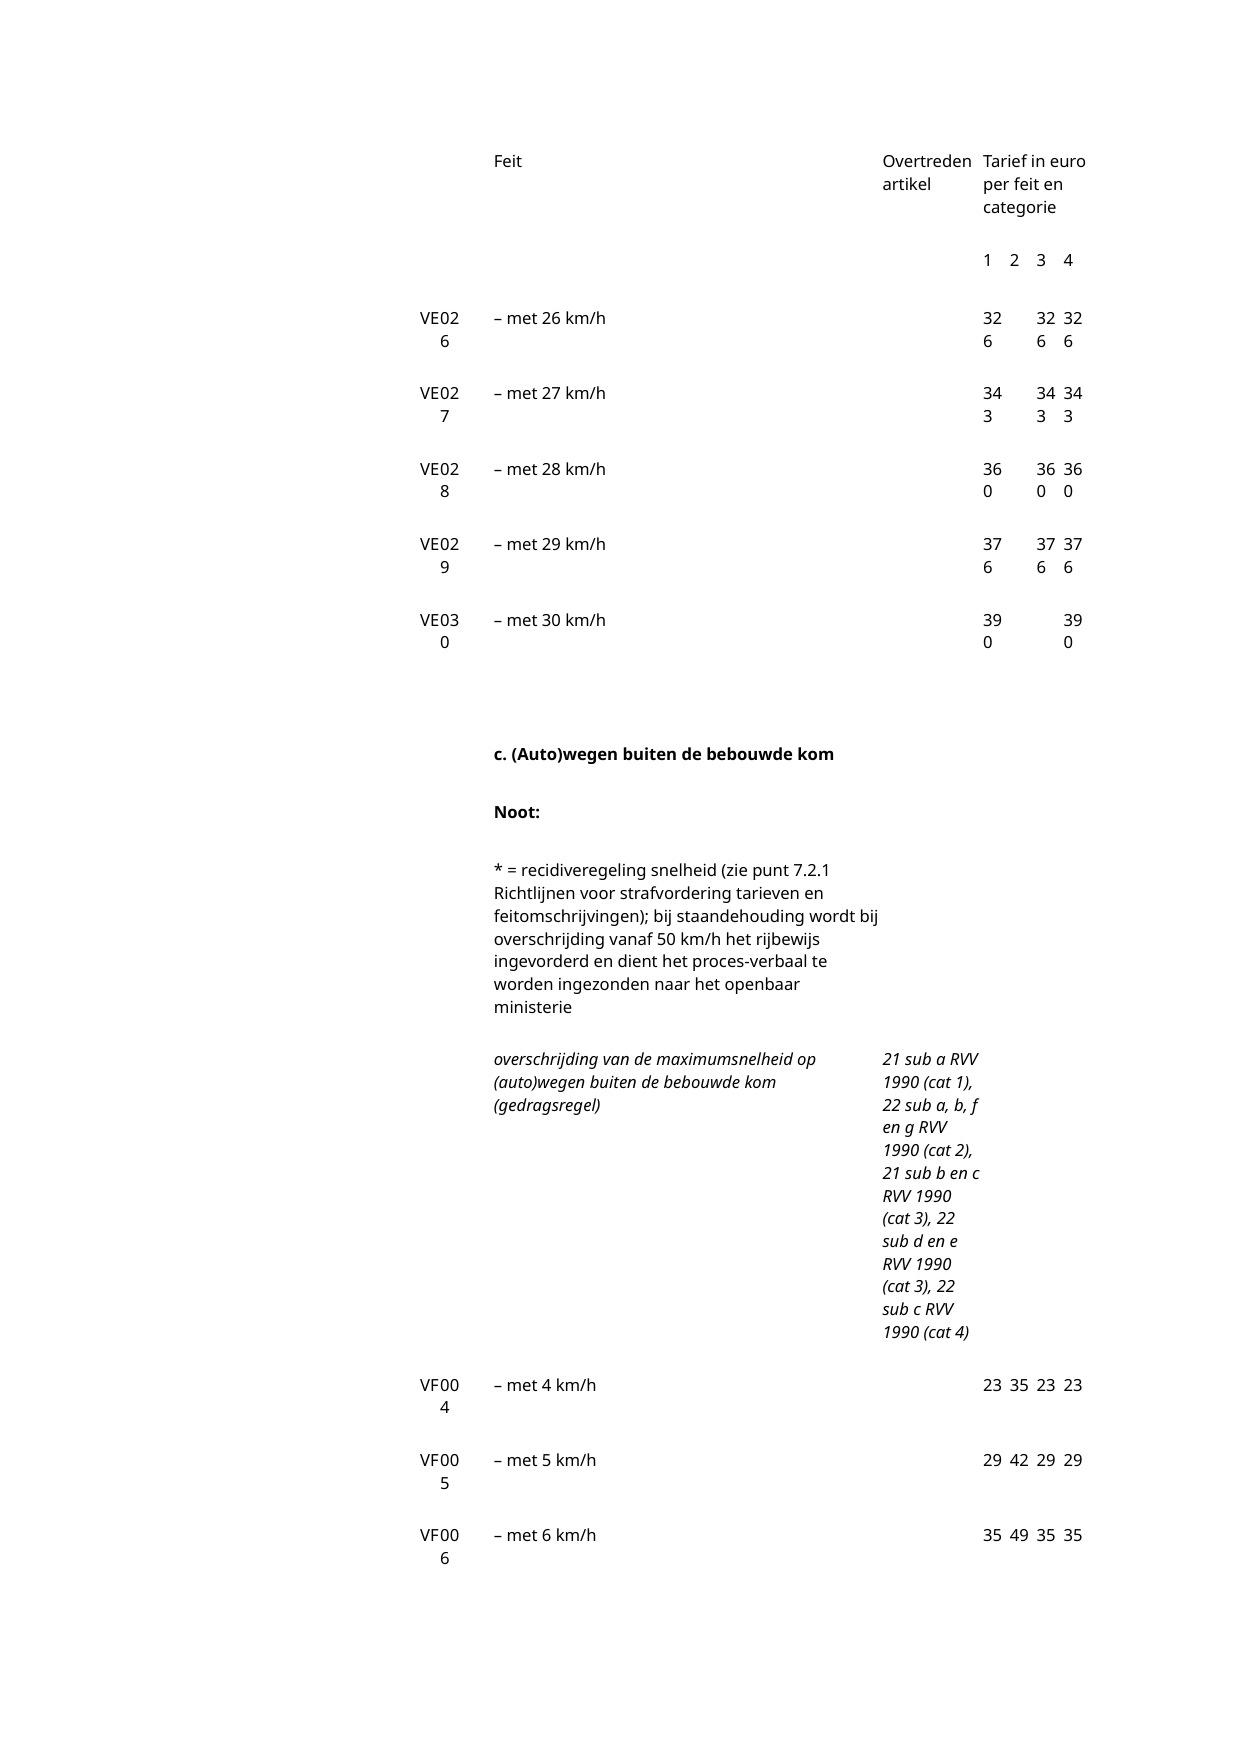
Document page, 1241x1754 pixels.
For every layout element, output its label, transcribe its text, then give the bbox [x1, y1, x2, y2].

table_cell [983, 742, 1009, 801]
table_cell [440, 1048, 467, 1373]
table_cell – met 29 km/h [494, 533, 882, 608]
table_cell [494, 248, 882, 307]
table_cell [882, 533, 983, 608]
table_cell 23 [983, 1373, 1009, 1448]
table_cell [1010, 608, 1036, 684]
table_cell [420, 248, 440, 307]
table_cell [440, 684, 467, 742]
table_cell [440, 801, 467, 859]
table_cell [467, 248, 494, 307]
table_cell VE [420, 608, 440, 684]
table_cell [1010, 801, 1036, 859]
table_cell [467, 382, 494, 457]
table_cell [882, 1449, 983, 1524]
table_cell [420, 742, 440, 801]
table_cell 360 [1036, 458, 1063, 533]
table_header Overtreden artikel [882, 150, 983, 248]
table_cell VF [420, 1449, 440, 1524]
table_cell 343 [1036, 382, 1063, 457]
table_cell 390 [983, 608, 1009, 684]
table_cell 376 [983, 533, 1009, 608]
table_cell [1036, 1048, 1063, 1373]
table_cell [882, 742, 983, 801]
table_cell [1010, 742, 1036, 801]
table_cell 029 [440, 533, 467, 608]
table_cell [983, 859, 1009, 1048]
table_cell 1 [983, 248, 1009, 307]
table_cell – met 4 km/h [494, 1373, 882, 1448]
table_cell [1010, 382, 1036, 457]
table_cell [467, 742, 494, 801]
table_cell 027 [440, 382, 467, 457]
table_cell [882, 684, 983, 742]
table_cell 4 [1063, 248, 1090, 307]
table_cell 376 [1063, 533, 1090, 608]
table_cell 35 [1010, 1373, 1036, 1448]
table_cell [882, 458, 983, 533]
table_cell [882, 1524, 983, 1599]
table_header Feit [494, 150, 882, 248]
table_cell – met 6 km/h [494, 1524, 882, 1599]
table_cell 005 [440, 1449, 467, 1524]
table_cell 29 [983, 1449, 1009, 1524]
table_cell VE [420, 307, 440, 382]
table_header [420, 150, 440, 248]
table_cell [882, 1373, 983, 1448]
table_header Tarief in euro per feit en categorie [983, 150, 1090, 248]
table_cell [1036, 742, 1063, 801]
table_cell [467, 608, 494, 684]
table_cell 35 [1063, 1524, 1090, 1599]
table_cell 390 [1063, 608, 1090, 684]
table_cell 326 [1036, 307, 1063, 382]
table_cell [467, 1449, 494, 1524]
table_cell [1063, 859, 1090, 1048]
table_cell 35 [1036, 1524, 1063, 1599]
table_cell c. (Auto)wegen buiten de bebouwde kom [494, 742, 882, 801]
table_cell VF [420, 1373, 440, 1448]
table_cell [882, 248, 983, 307]
table_cell 026 [440, 307, 467, 382]
table_cell [1063, 801, 1090, 859]
table_cell [467, 458, 494, 533]
table_cell [1010, 533, 1036, 608]
table_cell 360 [1063, 458, 1090, 533]
table_cell [420, 1048, 440, 1373]
table_cell – met 5 km/h [494, 1449, 882, 1524]
table_cell 29 [1036, 1449, 1063, 1524]
table_cell 326 [1063, 307, 1090, 382]
table_cell [440, 859, 467, 1048]
table_cell overschrijding van de maximumsnelheid op (auto)wegen buiten de bebouwde kom (gedragsregel) [494, 1048, 882, 1373]
table_cell [1063, 742, 1090, 801]
table_cell * = recidiveregeling snelheid (zie punt 7.2.1 Richtlijnen voor strafvordering tarieven en feitomschrijvingen); bij staandehouding wordt bij overschrijding vanaf 50 km/h het rijbewijs ingevorderd en dient het proces-verbaal te worden ingezonden naar het openbaar ministerie [494, 859, 882, 1048]
table_cell [1036, 801, 1063, 859]
table_cell – met 26 km/h [494, 307, 882, 382]
table_header [440, 150, 467, 248]
table_cell 360 [983, 458, 1009, 533]
table_cell [467, 533, 494, 608]
table_cell [1010, 1048, 1036, 1373]
table_cell [420, 801, 440, 859]
table_cell 23 [1063, 1373, 1090, 1448]
table_cell [467, 1048, 494, 1373]
table_cell [882, 382, 983, 457]
table_cell 3 [1036, 248, 1063, 307]
table_cell – met 28 km/h [494, 458, 882, 533]
table_cell 004 [440, 1373, 467, 1448]
table_cell 343 [983, 382, 1009, 457]
table_cell [983, 1048, 1009, 1373]
table_cell [1063, 684, 1090, 742]
table_cell [983, 684, 1009, 742]
table_cell [467, 307, 494, 382]
table_cell [1063, 1048, 1090, 1373]
table_cell VF [420, 1524, 440, 1599]
table_cell [494, 684, 882, 742]
table_cell – met 27 km/h [494, 382, 882, 457]
table_cell [440, 742, 467, 801]
table_cell 23 [1036, 1373, 1063, 1448]
table_cell 376 [1036, 533, 1063, 608]
table_cell [882, 859, 983, 1048]
table_cell [1036, 859, 1063, 1048]
table_cell 028 [440, 458, 467, 533]
table_cell 35 [983, 1524, 1009, 1599]
table_cell [882, 307, 983, 382]
table_cell [467, 1524, 494, 1599]
table_cell VE [420, 533, 440, 608]
table_cell VE [420, 382, 440, 457]
table_cell [467, 801, 494, 859]
table_cell 343 [1063, 382, 1090, 457]
table_cell VE [420, 458, 440, 533]
table_cell [1036, 608, 1063, 684]
table_cell [420, 859, 440, 1048]
table_cell 006 [440, 1524, 467, 1599]
table_cell [467, 859, 494, 1048]
table_cell [467, 1373, 494, 1448]
table_cell [1010, 859, 1036, 1048]
table_header [467, 150, 494, 248]
table_cell [1036, 684, 1063, 742]
table_cell – met 30 km/h [494, 608, 882, 684]
table_cell [1010, 458, 1036, 533]
table_cell [882, 608, 983, 684]
table_cell 49 [1010, 1524, 1036, 1599]
table_cell 29 [1063, 1449, 1090, 1524]
table_cell [467, 684, 494, 742]
table_cell [420, 684, 440, 742]
table_cell [983, 801, 1009, 859]
table_cell 2 [1010, 248, 1036, 307]
table_cell [1010, 307, 1036, 382]
table_cell [1010, 684, 1036, 742]
table_cell 42 [1010, 1449, 1036, 1524]
table_cell 21 sub a RVV 1990 (cat 1), 22 sub a, b, f en g RVV 1990 (cat 2), 21 sub b en c RVV 1990 (cat 3), 22 sub d en e RVV 1990 (cat 3), 22 sub c RVV 1990 (cat 4) [882, 1048, 983, 1373]
table_cell 326 [983, 307, 1009, 382]
table_cell [882, 801, 983, 859]
table_cell Noot: [494, 801, 882, 859]
table_cell [440, 248, 467, 307]
table_cell 030 [440, 608, 467, 684]
